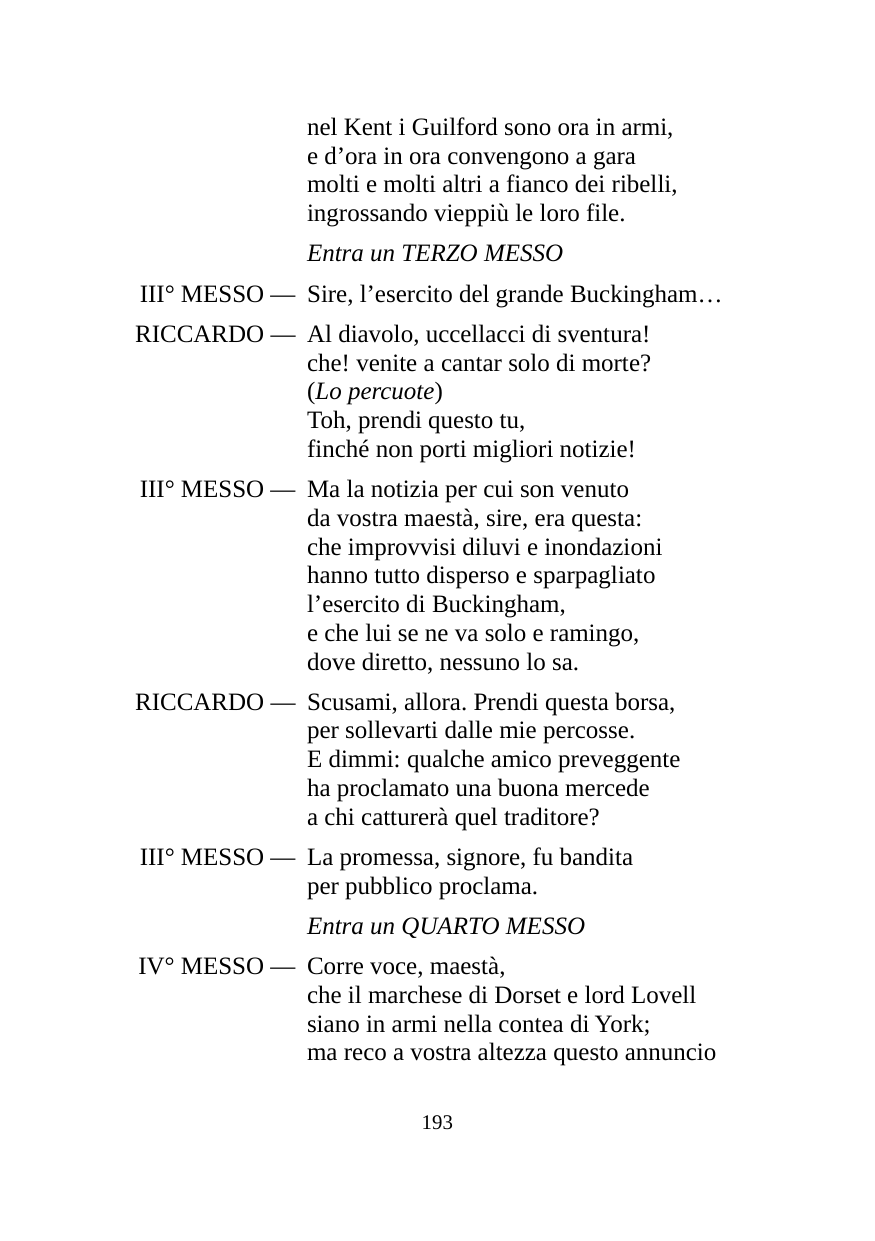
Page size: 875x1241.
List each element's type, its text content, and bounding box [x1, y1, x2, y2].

table_cell [106, 233, 301, 273]
table_cell Al diavolo, uccellacci di sventura! che! venite a cantar solo di morte? (Lo percuote) Toh, prendi questo tu, finché non porti migliori notizie! [301, 313, 768, 468]
table_cell RICCARDO — [106, 681, 301, 836]
table_cell Entra un TERZO MESSO [301, 233, 768, 273]
table_cell La promessa, signore, fu bandita per pubblico proclama. [301, 836, 768, 905]
table_cell Sire, l’esercito del grande Buckingham… [301, 273, 768, 313]
table_cell IV° MESSO — [106, 945, 301, 1072]
table_cell [106, 106, 301, 233]
table_cell [106, 905, 301, 945]
table_cell III° MESSO — [106, 273, 301, 313]
table_cell III° MESSO — [106, 836, 301, 905]
table_cell nel Kent i Guilford sono ora in armi, e d’ora in ora convengono a gara molti e molti altri a fianco dei ribelli, ingrossando vieppiù le loro file. [301, 106, 768, 233]
table_cell Entra un QUARTO MESSO [301, 905, 768, 945]
table_cell Corre voce, maestà, che il marchese di Dorset e lord Lovell siano in armi nella contea di York; ma reco a vostra altezza questo annuncio [301, 945, 768, 1072]
table_cell Scusami, allora. Prendi questa borsa, per sollevarti dalle mie percosse. E dimmi: qualche amico preveggente ha proclamato una buona mercede a chi catturerà quel traditore? [301, 681, 768, 836]
table_cell Ma la notizia per cui son venuto da vostra maestà, sire, era questa: che improvvisi diluvi e inondazioni hanno tutto disperso e sparpagliato l’esercito di Buckingham, e che lui se ne va solo e ramingo, dove diretto, nessuno lo sa. [301, 468, 768, 681]
table_cell RICCARDO — [106, 313, 301, 468]
table_cell III° MESSO — [106, 468, 301, 681]
